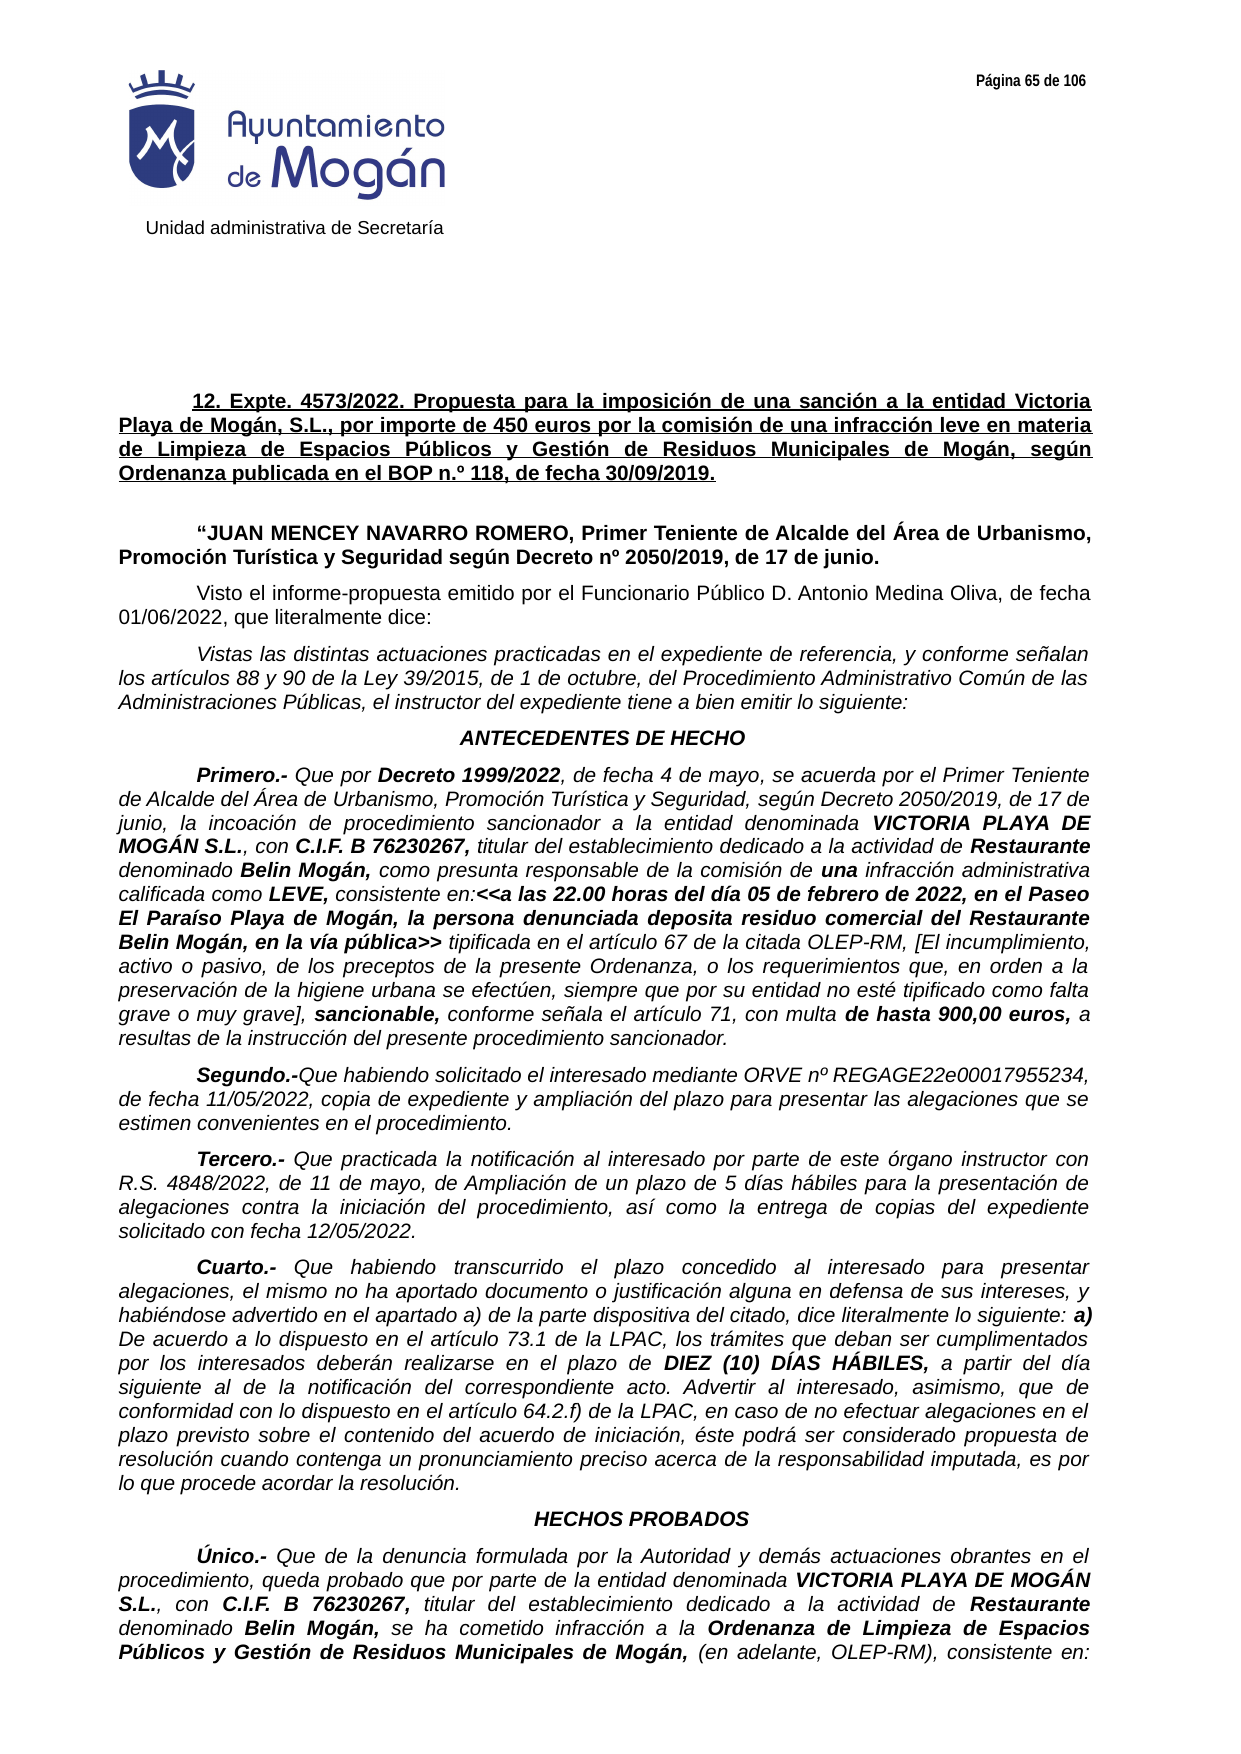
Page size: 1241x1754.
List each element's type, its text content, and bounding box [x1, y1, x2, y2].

text Primero.- Que por Decreto 1999/2022, de fecha 4 de mayo, se acuerda por el Primer Teniente de Alcalde del Área de Urbanismo, Promoción Turística y Seguridad, según Decreto 2050/2019, de 17 de junio, la incoación de procedimiento sancionador a la entidad denominada VICTORIA PLAYA DE MOGÁN S.L., con C.I.F. B 76230267, titular del establecimiento dedicado a la actividad de Restaurante denominado Belin Mogán, como presunta responsable de la comisión de una infracción administrativa calificada como LEVE, consistente en:<<a las 22.00 horas del día 05 de febrero de 2022, en el Paseo El Paraíso Playa de Mogán, la persona denunciada deposita residuo comercial del Restaurante Belin Mogán, en la vía pública>> tipificada en el artículo 67 de la citada OLEP-RM, [El incumplimiento, activo o pasivo, de los preceptos de la presente Ordenanza, o los requerimientos que, en orden a la preservación de la higiene urbana se efectúen, siempre que por su entidad no esté tipificado como falta grave o muy grave], sancionable, conforme señala el artículo 71, con multa de hasta 900,00 euros, a resultas de la instrucción del presente procedimiento sancionador. [118, 762, 1092, 1050]
text Tercero.- Que practicada la notificación al interesado por parte de este órgano instructor con R.S. 4848/2022, de 11 de mayo, de Ampliación de un plazo de 5 días hábiles para la presentación de alegaciones contra la iniciación del procedimiento, así como la entrega de copias del expediente solicitado con fecha 12/05/2022. [118, 1147, 1092, 1243]
text Cuarto.- Que habiendo transcurrido el plazo concedido al interesado para presentar alegaciones, el mismo no ha aportado documento o justificación alguna en defensa de sus intereses, y habiéndose advertido en el apartado a) de la parte dispositiva del citado, dice literalmente lo siguiente: a) De acuerdo a lo dispuesto en el artículo 73.1 de la LPAC, los trámites que deban ser cumplimentados por los interesados deberán realizarse en el plazo de DIEZ (10) DÍAS HÁBILES, a partir del día siguiente al de la notificación del correspondiente acto. Advertir al interesado, asimismo, que de conformidad con lo dispuesto en el artículo 64.2.f) de la LPAC, en caso de no efectuar alegaciones en el plazo previsto sobre el contenido del acuerdo de iniciación, éste podrá ser considerado propuesta de resolución cuando contenga un pronunciamiento preciso acerca de la responsabilidad imputada, es por lo que procede acordar la resolución. [118, 1255, 1092, 1495]
text Visto el informe-propuesta emitido por el Funcionario Público D. Antonio Medina Oliva, de fecha 01/06/2022, que literalmente dice: [118, 581, 1092, 629]
text “JUAN MENCEY NAVARRO ROMERO, Primer Teniente de Alcalde del Área de Urbanismo, Promoción Turística y Seguridad según Decreto nº 2050/2019, de 17 de junio. [118, 521, 1092, 569]
text Vistas las distintas actuaciones practicadas en el expediente de referencia, y conforme señalan los artículos 88 y 90 de la Ley 39/2015, de 1 de octubre, del Procedimiento Administrativo Común de las Administraciones Públicas, el instructor del expediente tiene a bien emitir lo siguiente: [118, 642, 1092, 713]
text Único.- Que de la denuncia formulada por la Autoridad y demás actuaciones obrantes en el procedimiento, queda probado que por parte de la entidad denominada VICTORIA PLAYA DE MOGÁN S.L., con C.I.F. B 76230267, titular del establecimiento dedicado a la actividad de Restaurante denominado Belin Mogán, se ha cometido infracción a la Ordenanza de Limpieza de Espacios Públicos y Gestión de Residuos Municipales de Mogán, (en adelante, OLEP-RM), consistente en: [118, 1544, 1092, 1663]
text 12. Expte. 4573/2022. Propuesta para la imposición de una sanción a la entidad Victoria Playa de Mogán, S.L., por importe de 450 euros por la comisión de una infracción leve en materia [118, 388, 1092, 433]
text ANTECEDENTES DE HECHO [118, 726, 1092, 750]
picture [128, 70, 445, 206]
text Segundo.-Que habiendo solicitado el interesado mediante ORVE nº REGAGE22e00017955234, de fecha 11/05/2022, copia de expediente y ampliación del plazo para presentar las alegaciones que se estimen convenientes en el procedimiento. [118, 1062, 1092, 1134]
text HECHOS PROBADOS [118, 1507, 1092, 1531]
text de Limpieza de Espacios Públicos y Gestión de Residuos Municipales de Mogán, según [118, 434, 1092, 457]
text Ordenanza publicada en el BOP n.º 118, de fecha 30/09/2019. [118, 458, 1092, 484]
